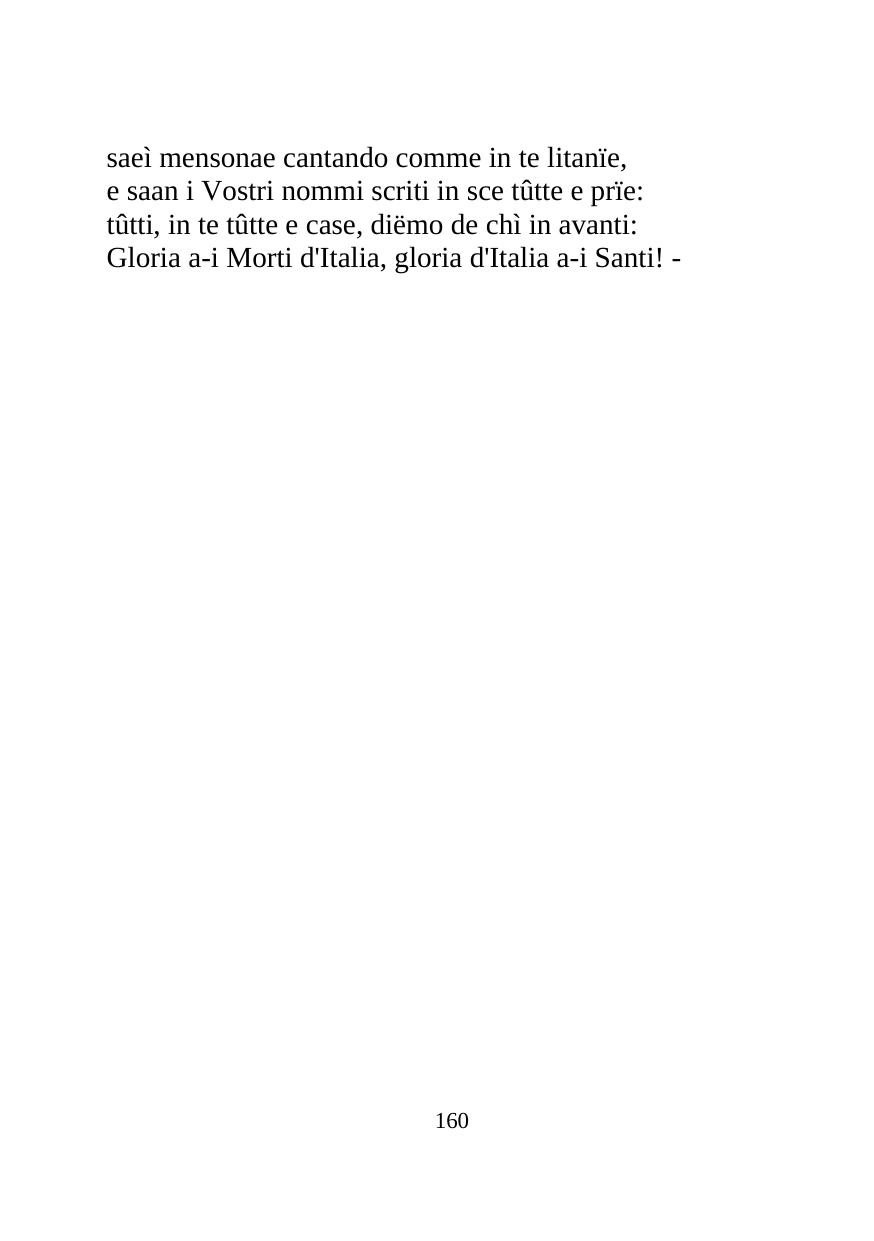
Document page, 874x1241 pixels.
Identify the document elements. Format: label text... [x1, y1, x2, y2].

text saeì mensonae cantando comme in te litanïe, e saan i Vostri nommi scriti in sce tûtte e prïe: tûtti, in te tûtte e case, diëmo de chì in avanti: Gloria a-i Morti d'Italia, gloria d'Italia a-i Santi! - [106, 140, 768, 274]
